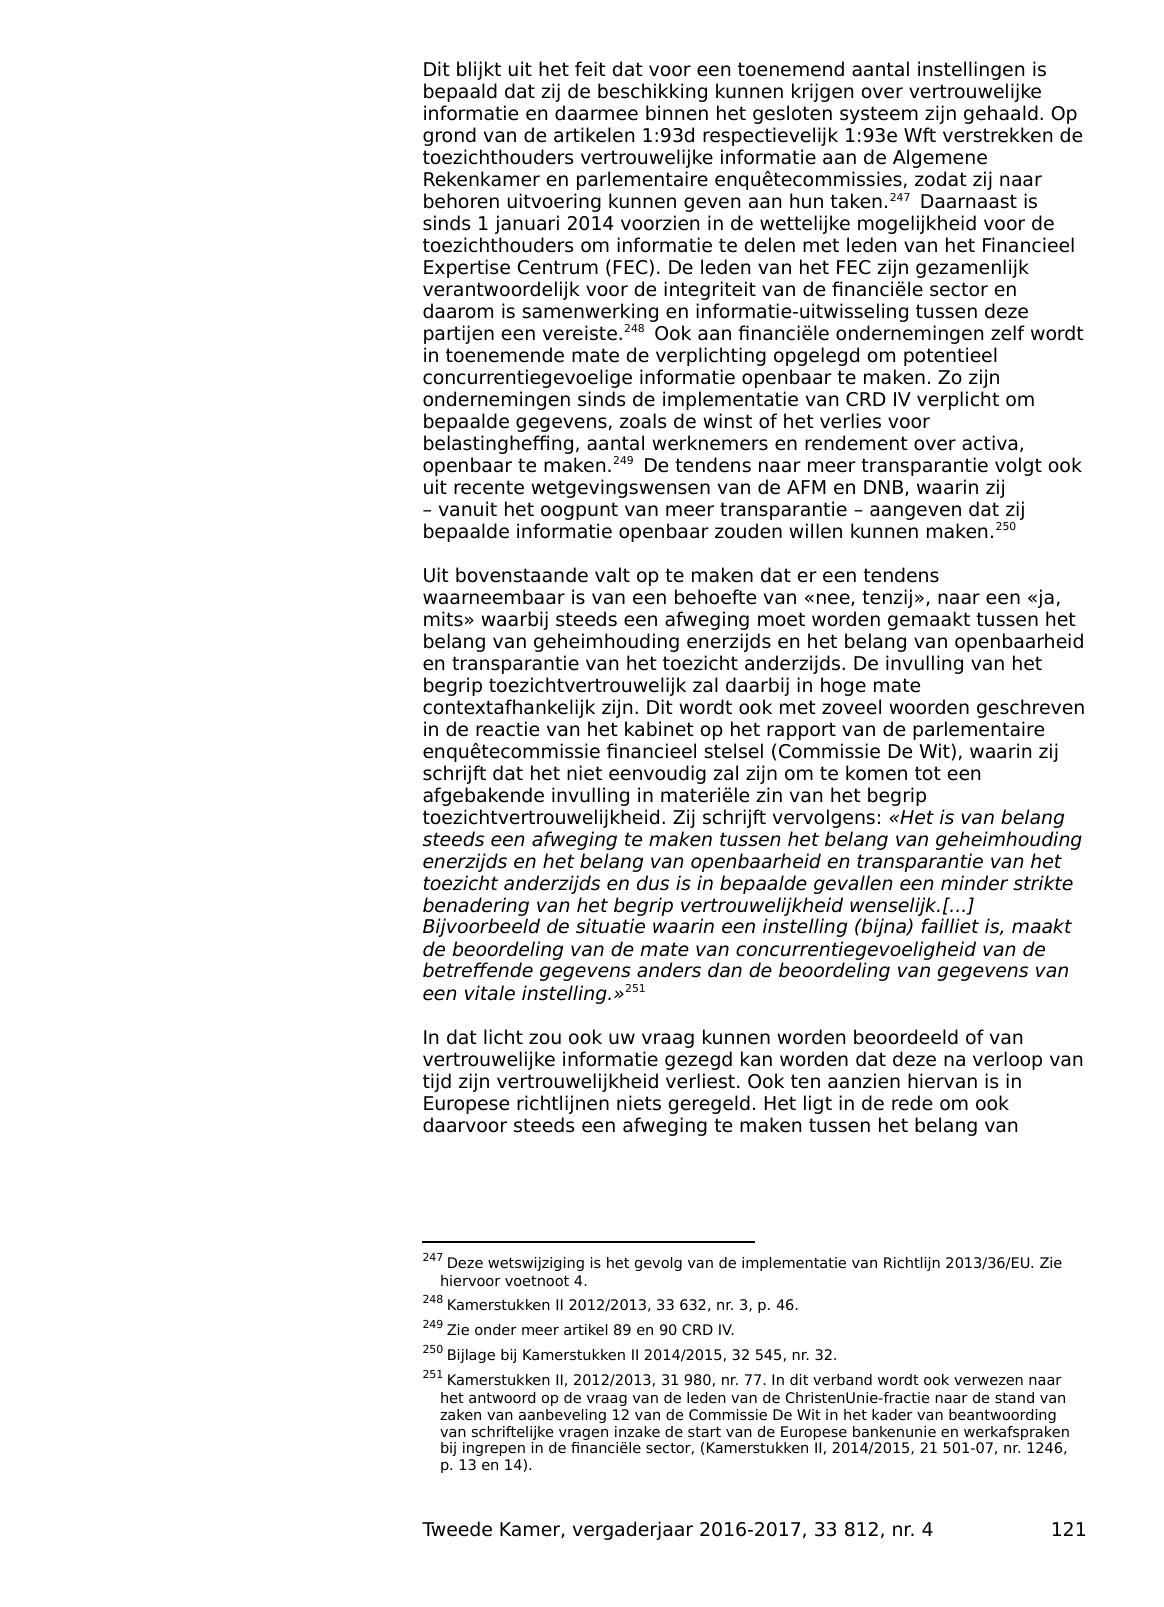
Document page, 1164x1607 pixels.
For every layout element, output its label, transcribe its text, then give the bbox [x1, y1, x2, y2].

text Kamerstukken II 2012/2013, 33 632, nr. 3, p. 46. [422, 1293, 1087, 1315]
text Uit bovenstaande valt op te maken dat er een tendens waarneembaar is van een behoefte van «nee, tenzij», naar een «ja, mits» waarbij steeds een afweging moet worden gemaakt tussen het belang van geheimhouding enerzijds en het belang van openbaarheid en transparantie van het toezicht anderzijds. De invulling van het begrip toezichtvertrouwelijk zal daarbij in hoge mate contextafhankelijk zijn. Dit wordt ook met zoveel woorden geschreven in de reactie van het kabinet op het rapport van de parlementaire enquêtecommissie financieel stelsel (Commissie De Wit), waarin zij schrijft dat het niet eenvoudig zal zijn om te komen tot een afgebakende invulling in materiële zin van het begrip toezichtvertrouwelijkheid. Zij schrijft vervolgens: «Het is van belang steeds een afweging te maken tussen het belang van geheimhouding enerzijds en het belang van openbaarheid en transparantie van het toezicht anderzijds en dus is in bepaalde gevallen een minder strikte benadering van het begrip vertrouwelijkheid wenselijk.[...] Bijvoorbeeld de situatie waarin een instelling (bijna) failliet is, maakt de beoordeling van de mate van concurrentiegevoeligheid van de betreffende gegevens anders dan de beoordeling van gegevens van een vitale instelling.» [422, 565, 1087, 1004]
text Bijlage bij Kamerstukken II 2014/2015, 32 545, nr. 32. [422, 1343, 1087, 1365]
text Dit blijkt uit het feit dat voor een toenemend aantal instellingen is bepaald dat zij de beschikking kunnen krijgen over vertrouwelijke informatie en daarmee binnen het gesloten systeem zijn gehaald. Op grond van de artikelen 1:93d respectievelijk 1:93e Wft verstrekken de toezichthouders vertrouwelijke informatie aan de Algemene Rekenkamer en parlementaire enquêtecommissies, zodat zij naar behoren uitvoering kunnen geven aan hun taken. Daarnaast is sinds 1 januari 2014 voorzien in de wettelijke mogelijkheid voor de toezichthouders om informatie te delen met leden van het Financieel Expertise Centrum (FEC). De leden van het FEC zijn gezamenlijk verantwoordelijk voor de integriteit van de financiële sector en daarom is samenwerking en informatie-uitwisseling tussen deze partijen een vereiste. Ook aan financiële ondernemingen zelf wordt in toenemende mate de verplichting opgelegd om potentieel concurrentiegevoelige informatie openbaar te maken. Zo zijn ondernemingen sinds de implementatie van CRD IV verplicht om bepaalde gegevens, zoals de winst of het verlies voor belastingheffing, aantal werknemers en rendement over activa, openbaar te maken. De tendens naar meer transparantie volgt ook uit recente wetgevingswensen van de AFM en DNB, waarin zij – vanuit het oogpunt van meer transparantie – aangeven dat zij bepaalde informatie openbaar zouden willen kunnen maken. [422, 59, 1087, 543]
text In dat licht zou ook uw vraag kunnen worden beoordeeld of van vertrouwelijke informatie gezegd kan worden dat deze na verloop van tijd zijn vertrouwelijkheid verliest. Ook ten aanzien hiervan is in Europese richtlijnen niets geregeld. Het ligt in de rede om ook daarvoor steeds een afweging te maken tussen het belang van [422, 1027, 1087, 1136]
text Kamerstukken II, 2012/2013, 31 980, nr. 77. In dit verband wordt ook verwezen naar het antwoord op de vraag van de leden van de ChristenUnie-fractie naar de stand van zaken van aanbeveling 12 van de Commissie De Wit in het kader van beantwoording van schriftelijke vragen inzake de start van de Europese bankenunie en werkafspraken bij ingrepen in de financiële sector, (Kamerstukken II, 2014/2015, 21 501-07, nr. 1246, p. 13 en 14). [422, 1368, 1087, 1474]
text Deze wetswijziging is het gevolg van de implementatie van Richtlijn 2013/36/EU. Zie hiervoor voetnoot 4. [422, 1251, 1087, 1290]
text Zie onder meer artikel 89 en 90 CRD IV. [422, 1318, 1087, 1340]
